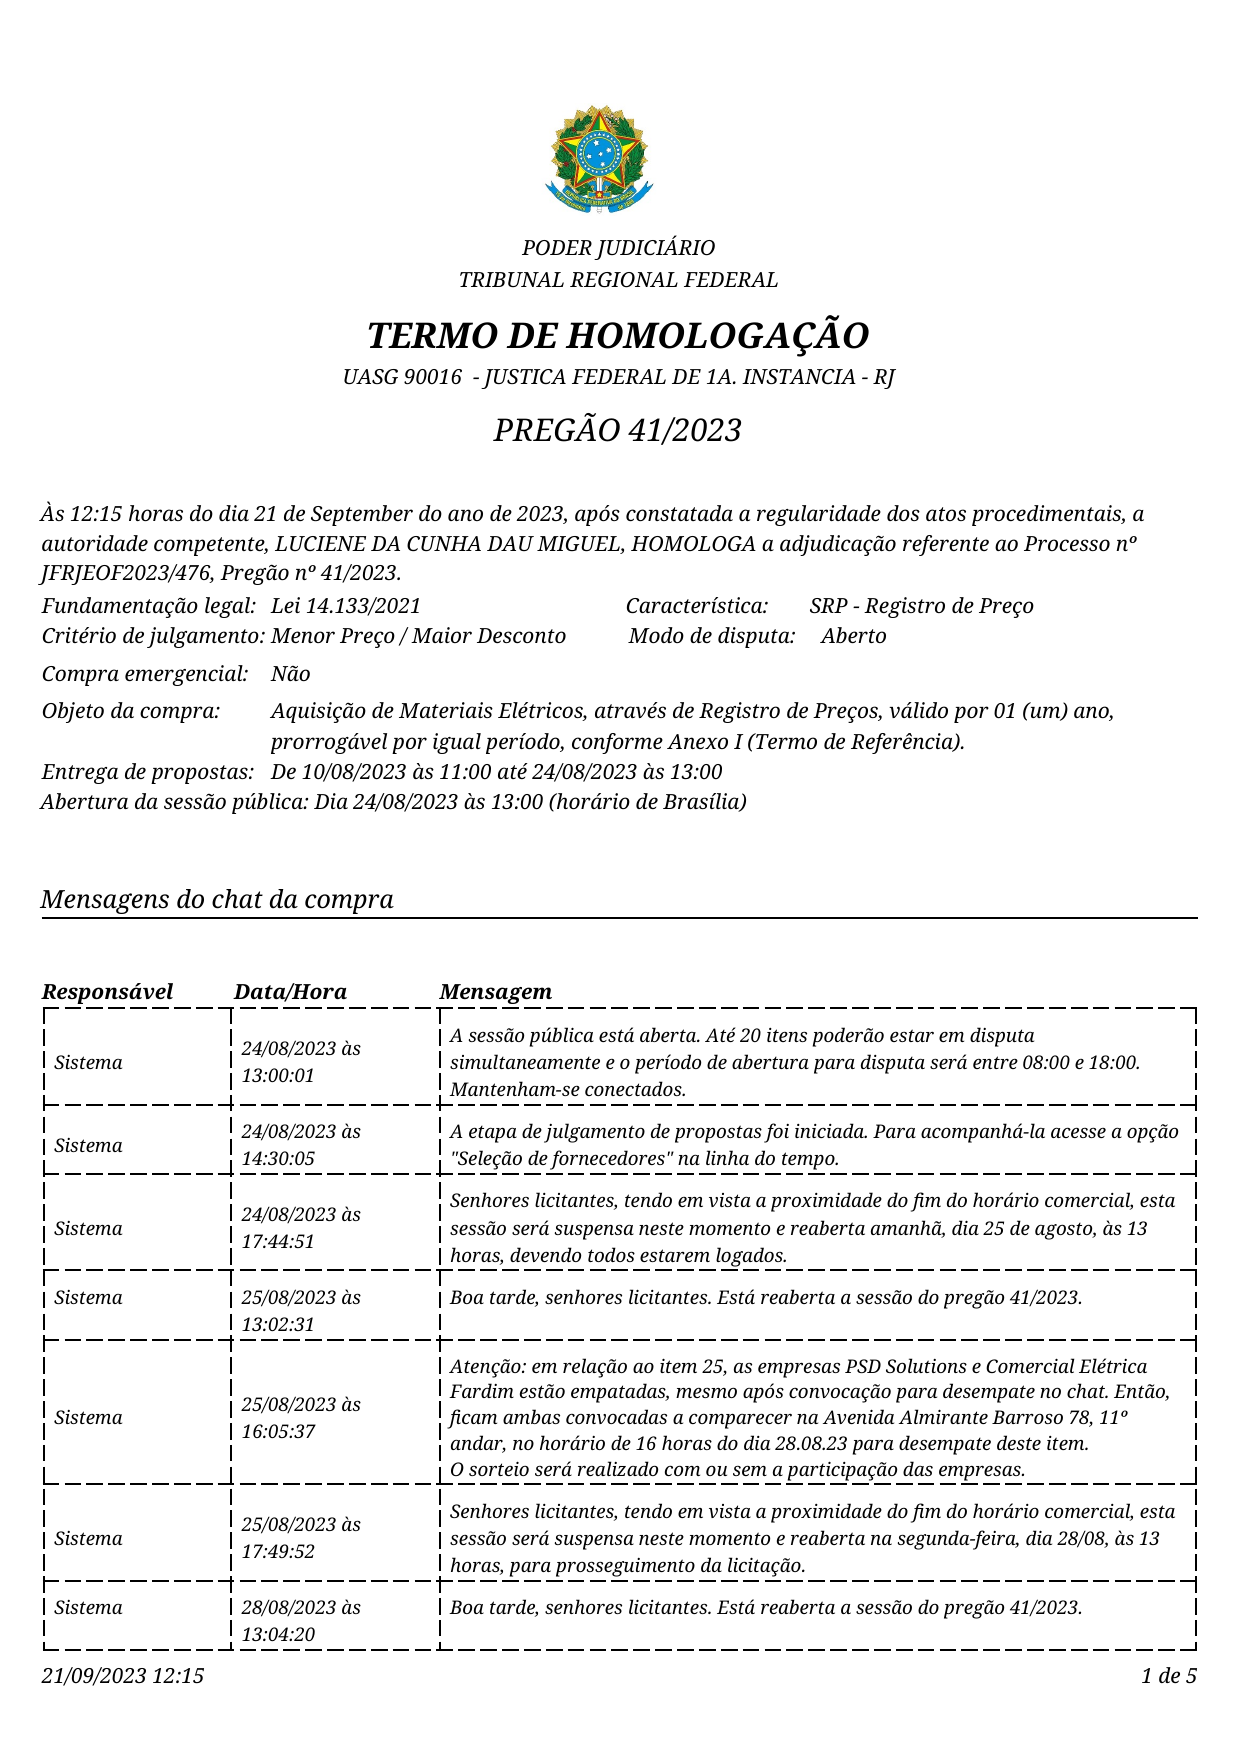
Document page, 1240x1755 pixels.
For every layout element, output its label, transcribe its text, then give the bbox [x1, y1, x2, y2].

text Às 12:15 horas do dia 21 de September do ano de 2023, após constatada a regularidade dos atos procedimentais, a autoridade competente, LUCIENE DA CUNHA DAU MIGUEL, HOMOLOGA a adjudicação referente ao Processo nº JFRJEOF2023/476, Pregão nº 41/2023. [40, 499, 1200, 587]
table_cell Entrega de propostas: [42, 757, 271, 787]
table_cell Sistema [44, 1339, 231, 1483]
text PODER JUDICIÁRIO [42, 233, 1198, 261]
table_cell 24/08/2023 às 17:44:51 [231, 1173, 439, 1269]
table_cell Critério de julgamento: [42, 621, 271, 659]
table_cell Atenção: em relação ao item 25, as empresas PSD Solutions e Comercial Elétrica Fardim estão empatadas, mesmo após convocação para desempate no chat. Então, ficam ambas convocadas a comparecer na Avenida Almirante Barroso 78, 11º andar, no horário de 16 horas do dia 28.08.23 para desempate deste item. O sorteio será realizado com ou sem a participação das empresas. [440, 1339, 1196, 1483]
table_cell Sistema [44, 1580, 231, 1649]
text TRIBUNAL REGIONAL FEDERAL [42, 265, 1198, 293]
table_cell 28/08/2023 às 13:04:20 [231, 1580, 439, 1649]
table_cell Não [271, 659, 1166, 696]
table_cell De 10/08/2023 às 11:00 até 24/08/2023 às 13:00 [271, 757, 1166, 787]
table_cell 25/08/2023 às 17:49:52 [231, 1483, 439, 1580]
text UASG 90016 - JUSTICA FEDERAL DE 1A. INSTANCIA - RJ [42, 362, 1198, 391]
table_header Sistema [44, 1007, 231, 1104]
table_cell 25/08/2023 às 13:02:31 [231, 1269, 439, 1338]
table_cell 25/08/2023 às 16:05:37 [231, 1339, 439, 1483]
table_cell Compra emergencial: [42, 659, 271, 696]
table_header Fundamentação legal: [42, 591, 271, 621]
text Responsável Data/Hora Mensagem [42, 977, 1200, 1005]
table_header 24/08/2023 às 13:00:01 [231, 1007, 439, 1104]
table_cell Objeto da compra: [42, 696, 271, 757]
subtitle PREGÃO 41/2023 [42, 408, 1198, 451]
subtitle TERMO DE HOMOLOGAÇÃO [42, 311, 1198, 359]
table_cell Sistema [44, 1173, 231, 1269]
table_cell Senhores licitantes, tendo em vista a proximidade do fim do horário comercial, esta sessão será suspensa neste momento e reaberta amanhã, dia 25 de agosto, às 13 horas, devendo todos estarem logados. [440, 1173, 1196, 1269]
table_header A sessão pública está aberta. Até 20 itens poderão estar em disputa simultaneamente e o período de abertura para disputa será entre 08:00 e 18:00. Mantenham-se conectados. [440, 1007, 1196, 1104]
table_cell Boa tarde, senhores licitantes. Está reaberta a sessão do pregão 41/2023. [440, 1269, 1196, 1338]
table_cell Senhores licitantes, tendo em vista a proximidade do fim do horário comercial, esta sessão será suspensa neste momento e reaberta na segunda-feira, dia 28/08, às 13 horas, para prosseguimento da licitação. [440, 1483, 1196, 1580]
table_cell Boa tarde, senhores licitantes. Está reaberta a sessão do pregão 41/2023. [440, 1580, 1196, 1649]
table_cell Aquisição de Materiais Elétricos, através de Registro de Preços, válido por 01 (um) ano, prorrogável por igual período, conforme Anexo I (Termo de Referência). [271, 696, 1166, 757]
table_cell A etapa de julgamento de propostas foi iniciada. Para acompanhá-la acesse a opção "Seleção de fornecedores" na linha do tempo. [440, 1104, 1196, 1173]
table_cell 24/08/2023 às 14:30:05 [231, 1104, 439, 1173]
table_cell Menor Preço / Maior Desconto Modo de disputa: Aberto [271, 621, 1166, 659]
table_cell Sistema [44, 1483, 231, 1580]
table_header Lei 14.133/2021 Característica: SRP - Registro de Preço [271, 591, 1166, 621]
table_cell Sistema [44, 1269, 231, 1338]
text Abertura da sessão pública: Dia 24/08/2023 às 13:00 (horário de Brasília) [40, 787, 1200, 816]
text Mensagens do chat da compra [40, 882, 1200, 916]
table_cell Sistema [44, 1104, 231, 1173]
